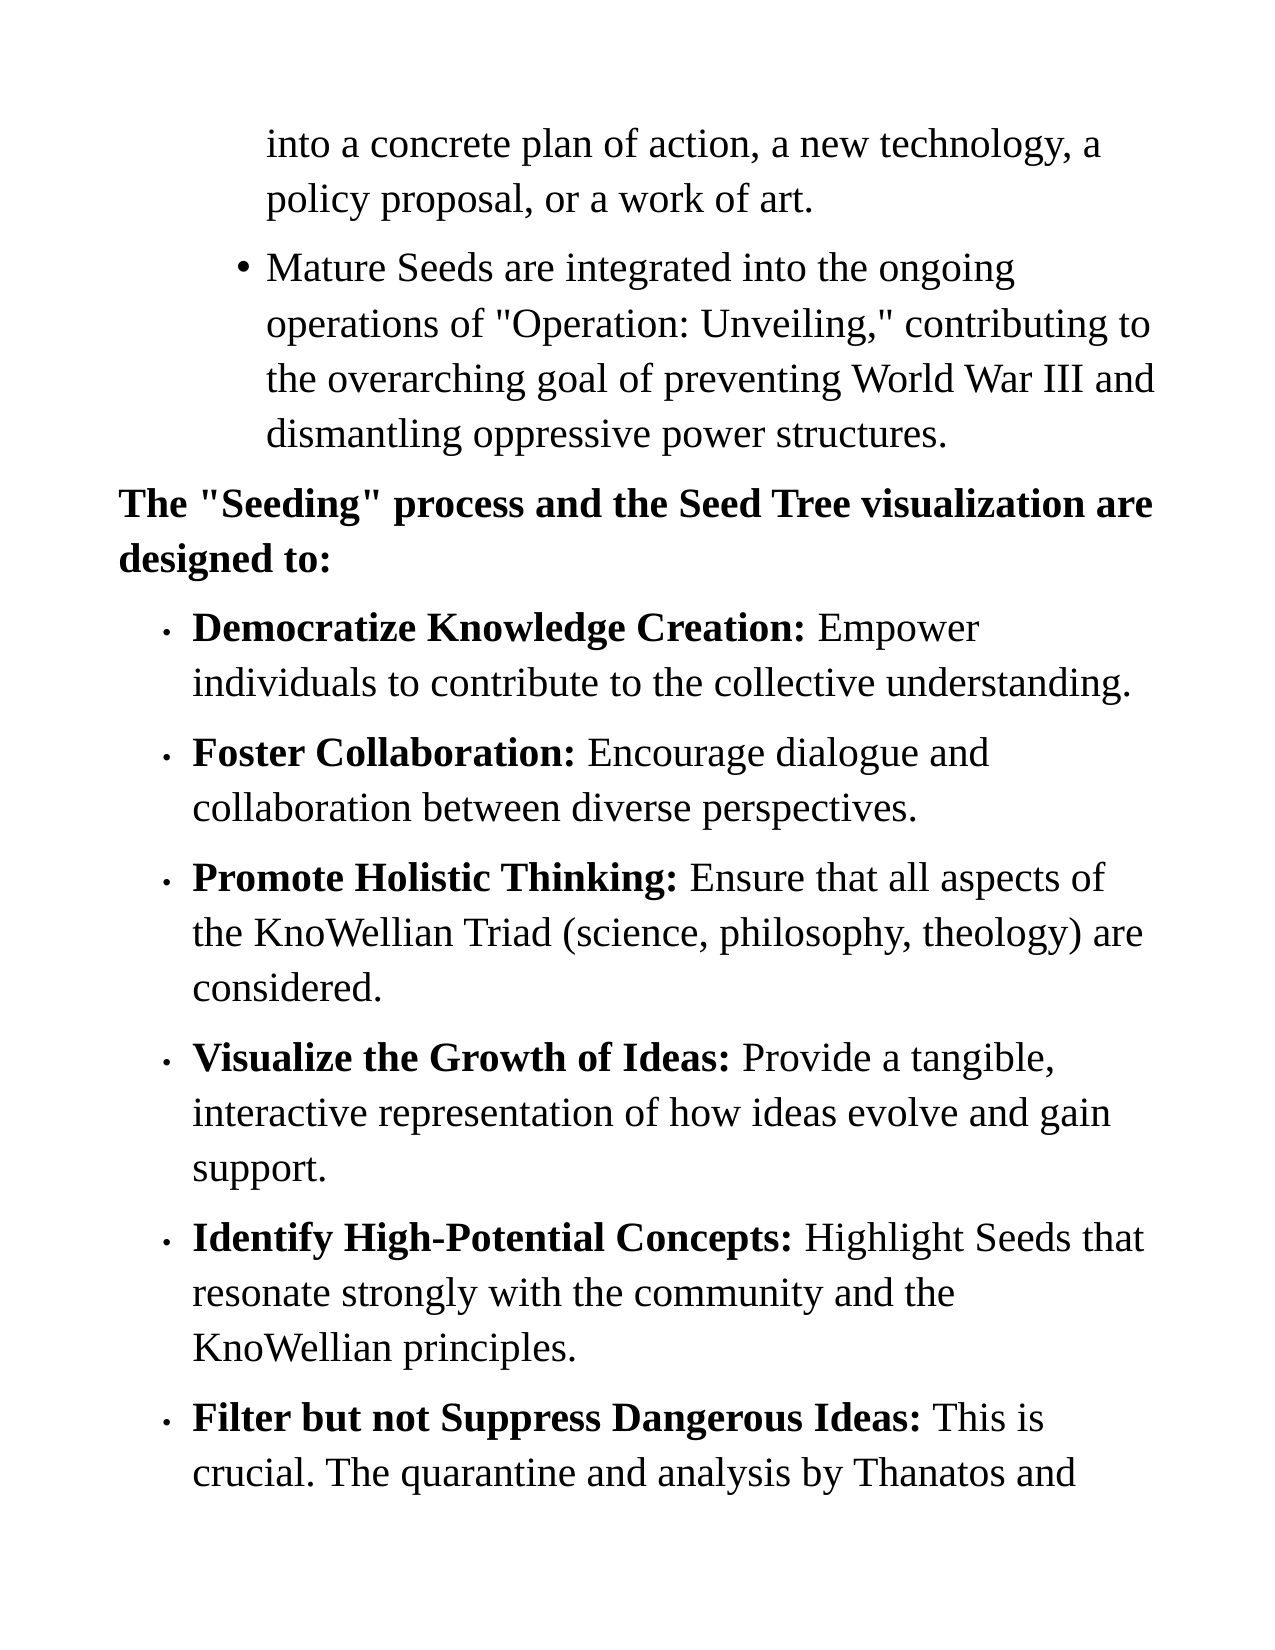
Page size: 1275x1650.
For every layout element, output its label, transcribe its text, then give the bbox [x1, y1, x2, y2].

list Foster Collaboration: Encourage dialogue and collaboration between diverse perspectives. [162, 728, 1157, 831]
list Promote Holistic Thinking: Ensure that all aspects of the KnoWellian Triad (science, philosophy, theology) are considered. [162, 852, 1157, 1011]
list into a concrete plan of action, a new technology, a policy proposal, or a work of art. [236, 118, 1157, 221]
list Filter but not Suppress Dangerous Ideas: This is crucial. The quarantine and analysis by Thanatos and [162, 1392, 1157, 1495]
list Identify High-Potential Concepts: Highlight Seeds that resonate strongly with the community and the KnoWellian principles. [162, 1212, 1157, 1370]
text The "Seeding" process and the Seed Tree visualization are designed to: [118, 478, 1157, 581]
list Mature Seeds are integrated into the ongoing operations of "Operation: Unveiling," contributing to the overarching goal of preventing World War III and dismantling oppressive power structures. [236, 243, 1157, 456]
list Democratize Knowledge Creation: Empower individuals to contribute to the collective understanding. [162, 603, 1157, 706]
list Visualize the Growth of Ideas: Provide a tangible, interactive representation of how ideas evolve and gain support. [162, 1032, 1157, 1190]
